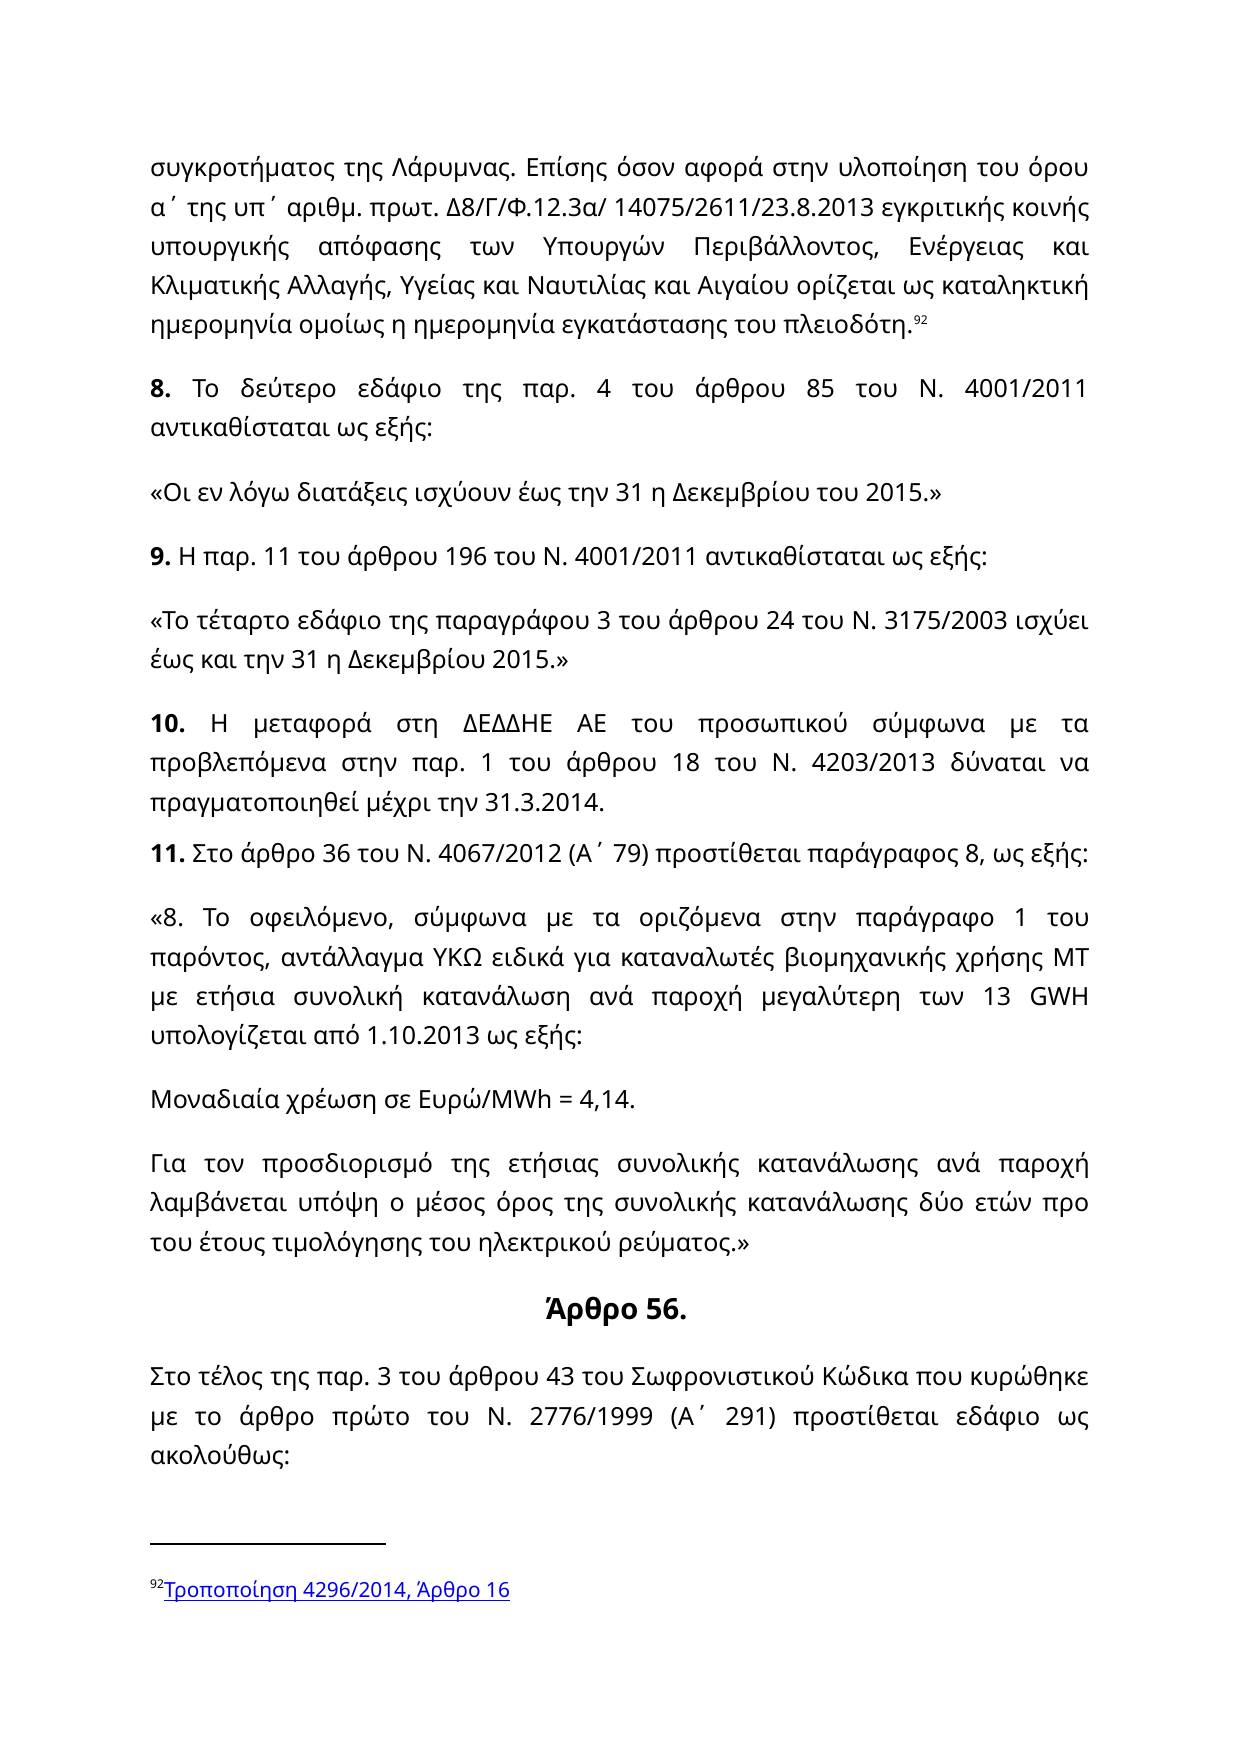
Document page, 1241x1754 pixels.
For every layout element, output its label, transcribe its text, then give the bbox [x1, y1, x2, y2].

text Τροποποίηση 4296/2014, Άρθρο 16 [150, 1576, 1090, 1604]
text Μοναδιαία χρέωση σε Ευρώ/MWh = 4,14. [150, 1082, 1090, 1116]
text «Το τέταρτο εδάφιο της παραγράφου 3 του άρθρου 24 του Ν. 3175/2003 ισχύει έως και την 31 η Δεκεμβρίου 2015.» [150, 602, 1090, 676]
text «8. Το οφειλόμενο, σύμφωνα με τα οριζόμενα στην παράγραφο 1 του παρόντος, αντάλλαγμα ΥΚΩ ειδικά για καταναλωτές βιομηχανικής χρήσης ΜΤ με ετήσια συνολική κατανάλωση ανά παροχή μεγαλύτερη των 13 GWH υπολογίζεται από 1.10.2013 ως εξής: [150, 900, 1090, 1052]
text «Οι εν λόγω διατάξεις ισχύουν έως την 31 η Δεκεμβρίου του 2015.» [150, 474, 1090, 508]
text Στο τέλος της παρ. 3 του άρθρου 43 του Σωφρονιστικού Κώδικα που κυρώθηκε με το άρθρο πρώτο του Ν. 2776/1999 (Α΄ 291) προστίθεται εδάφιο ως ακολούθως: [150, 1359, 1090, 1471]
subtitle Άρθρο 56. [150, 1288, 1090, 1328]
text Για τον προσδιορισμό της ετήσιας συνολικής κατανάλωσης ανά παροχή λαμβάνεται υπόψη ο μέσος όρος της συνολικής κατανάλωσης δύο ετών προ του έτους τιμολόγησης του ηλεκτρικού ρεύματος.» [150, 1146, 1090, 1258]
text συγκροτήματος της Λάρυμνας. Επίσης όσον αφορά στην υλοποίηση του όρου α΄ της υπ΄ αριθμ. πρωτ. Δ8/Γ/Φ.12.3α/ 14075/2611/23.8.2013 εγκριτικής κοινής υπουργικής απόφασης των Υπουργών Περιβάλλοντος, Ενέργειας και Κλιματικής Αλλαγής, Υγείας και Ναυτιλίας και Αιγαίου ορίζεται ως καταληκτική ημερομηνία ομοίως η ημερομηνία εγκατάστασης του πλειοδότη. [150, 150, 1090, 341]
text 9. Η παρ. 11 του άρθρου 196 του Ν. 4001/2011 αντικαθίσταται ως εξής: [150, 538, 1090, 572]
text 8. Το δεύτερο εδάφιο της παρ. 4 του άρθρου 85 του Ν. 4001/2011 αντικαθίσταται ως εξής: [150, 371, 1090, 444]
text 11. Στο άρθρο 36 του Ν. 4067/2012 (Α΄ 79) προστίθεται παράγραφος 8, ως εξής: [150, 836, 1090, 870]
text 10. Η μεταφορά στη ΔΕΔΔΗΕ ΑΕ του προσωπικού σύμφωνα με τα προβλεπόμενα στην παρ. 1 του άρθρου 18 του Ν. 4203/2013 δύναται να πραγματοποιηθεί μέχρι την 31.3.2014. [150, 706, 1090, 818]
